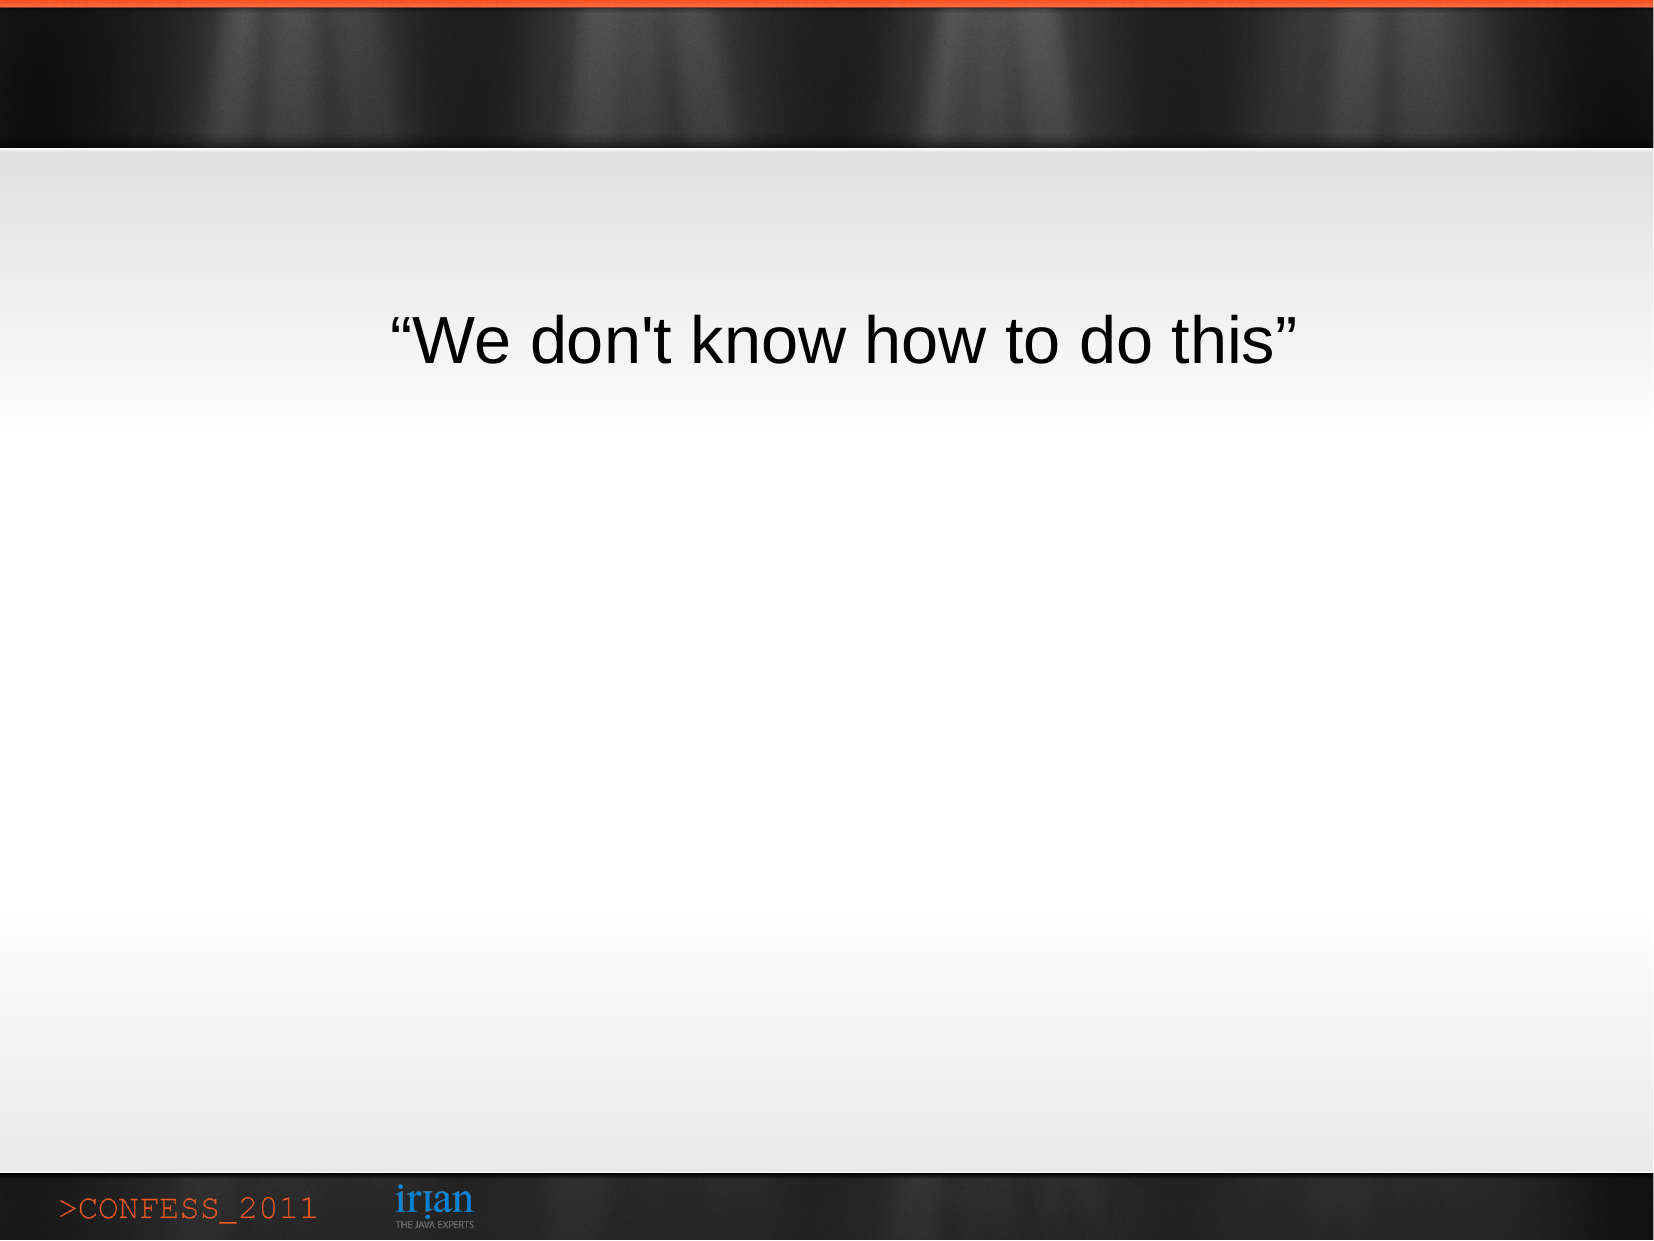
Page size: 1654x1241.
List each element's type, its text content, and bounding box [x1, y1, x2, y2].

subtitle “We don't know how to do this” [100, 6, 1589, 1125]
picture [0, 0, 1654, 1240]
